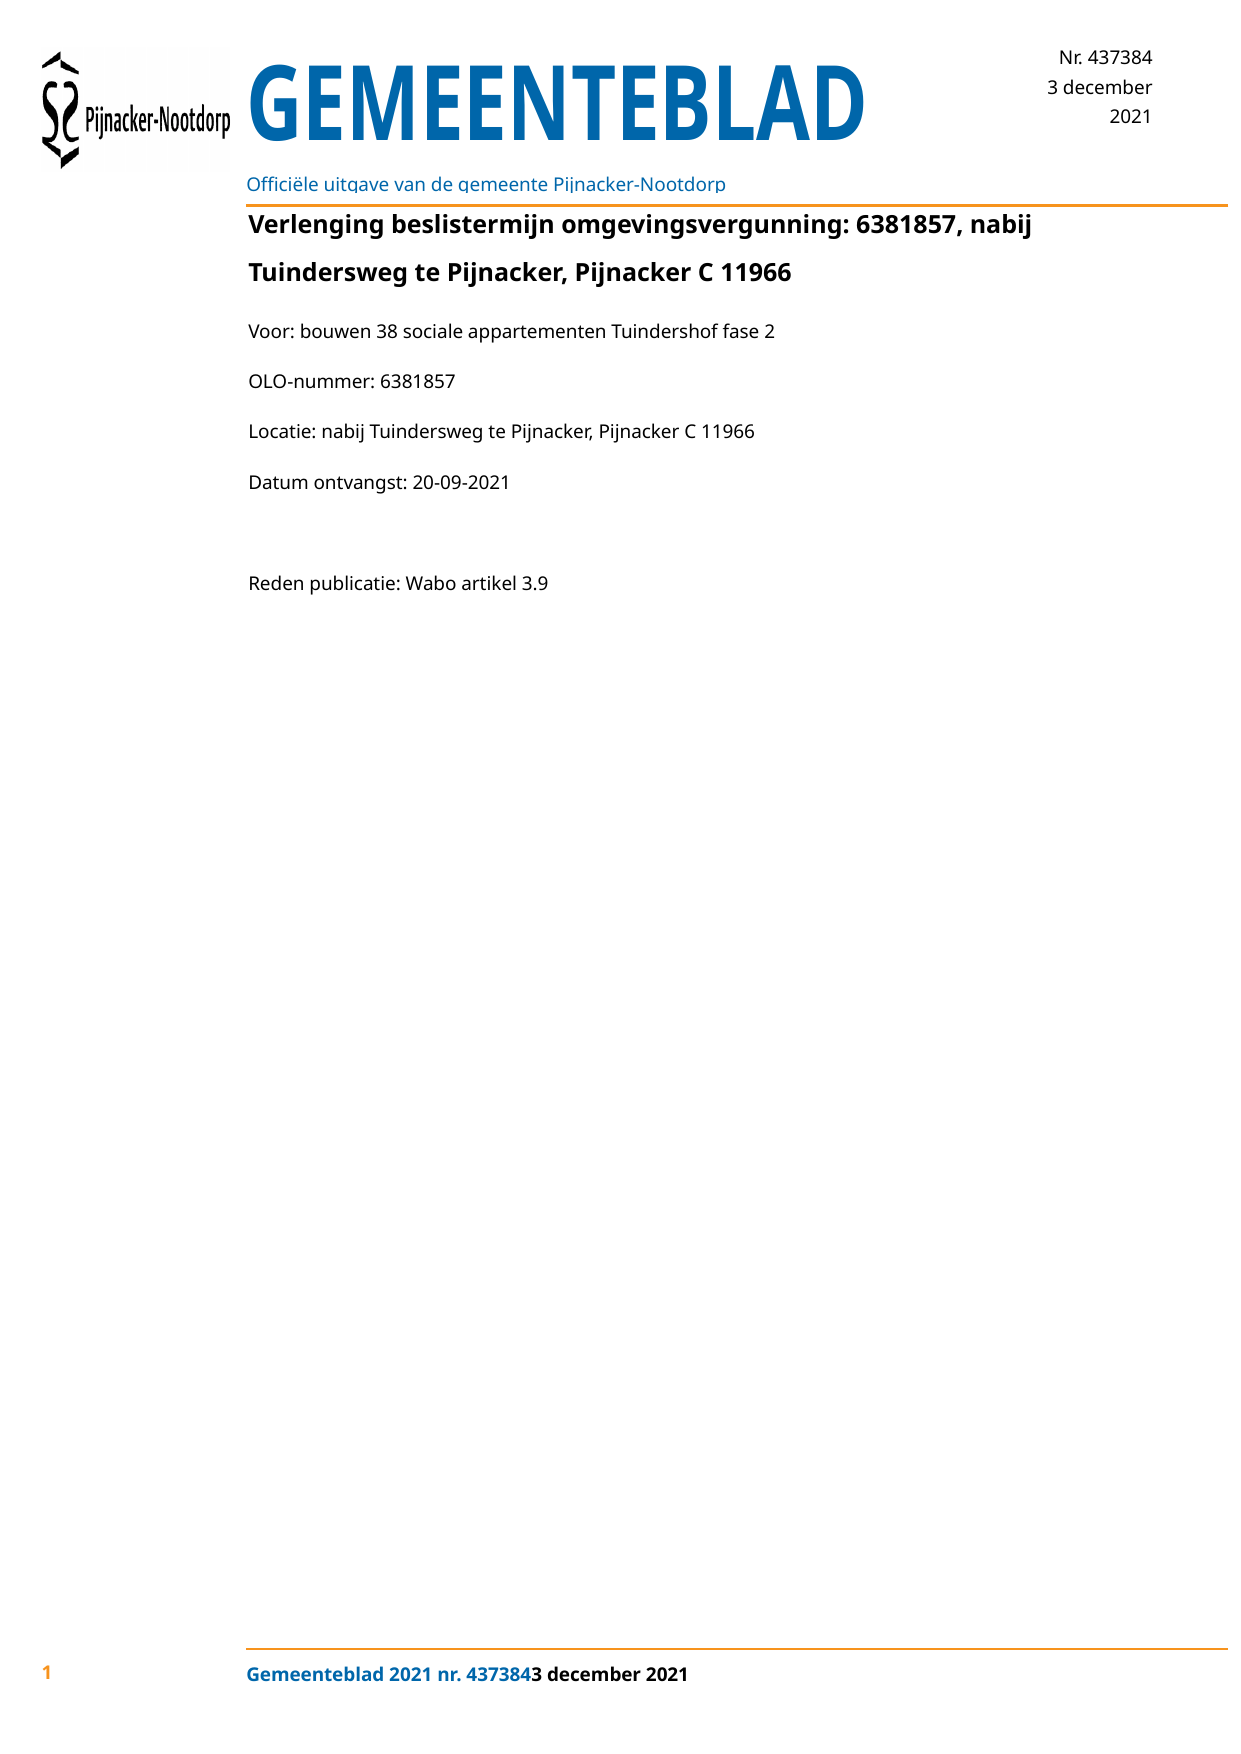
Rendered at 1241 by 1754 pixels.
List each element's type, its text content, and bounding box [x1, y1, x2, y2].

text Voor: bouwen 38 sociale appartementen Tuindershof fase 2 [248, 318, 1152, 344]
text Reden publicatie: Wabo artikel 3.9 [248, 570, 1152, 596]
text OLO-nummer: 6381857 [248, 368, 1152, 394]
text Locatie: nabij Tuindersweg te Pijnacker, Pijnacker C 11966 [248, 419, 1152, 444]
text Verlenging beslistermijn omgevingsvergunning: 6381857, nabij Tuindersweg te Pijnacker, Pijnacker C 11966 [248, 207, 1152, 288]
text Datum ontvangst: 20-09-2021 [248, 469, 1152, 495]
picture [41, 47, 231, 172]
